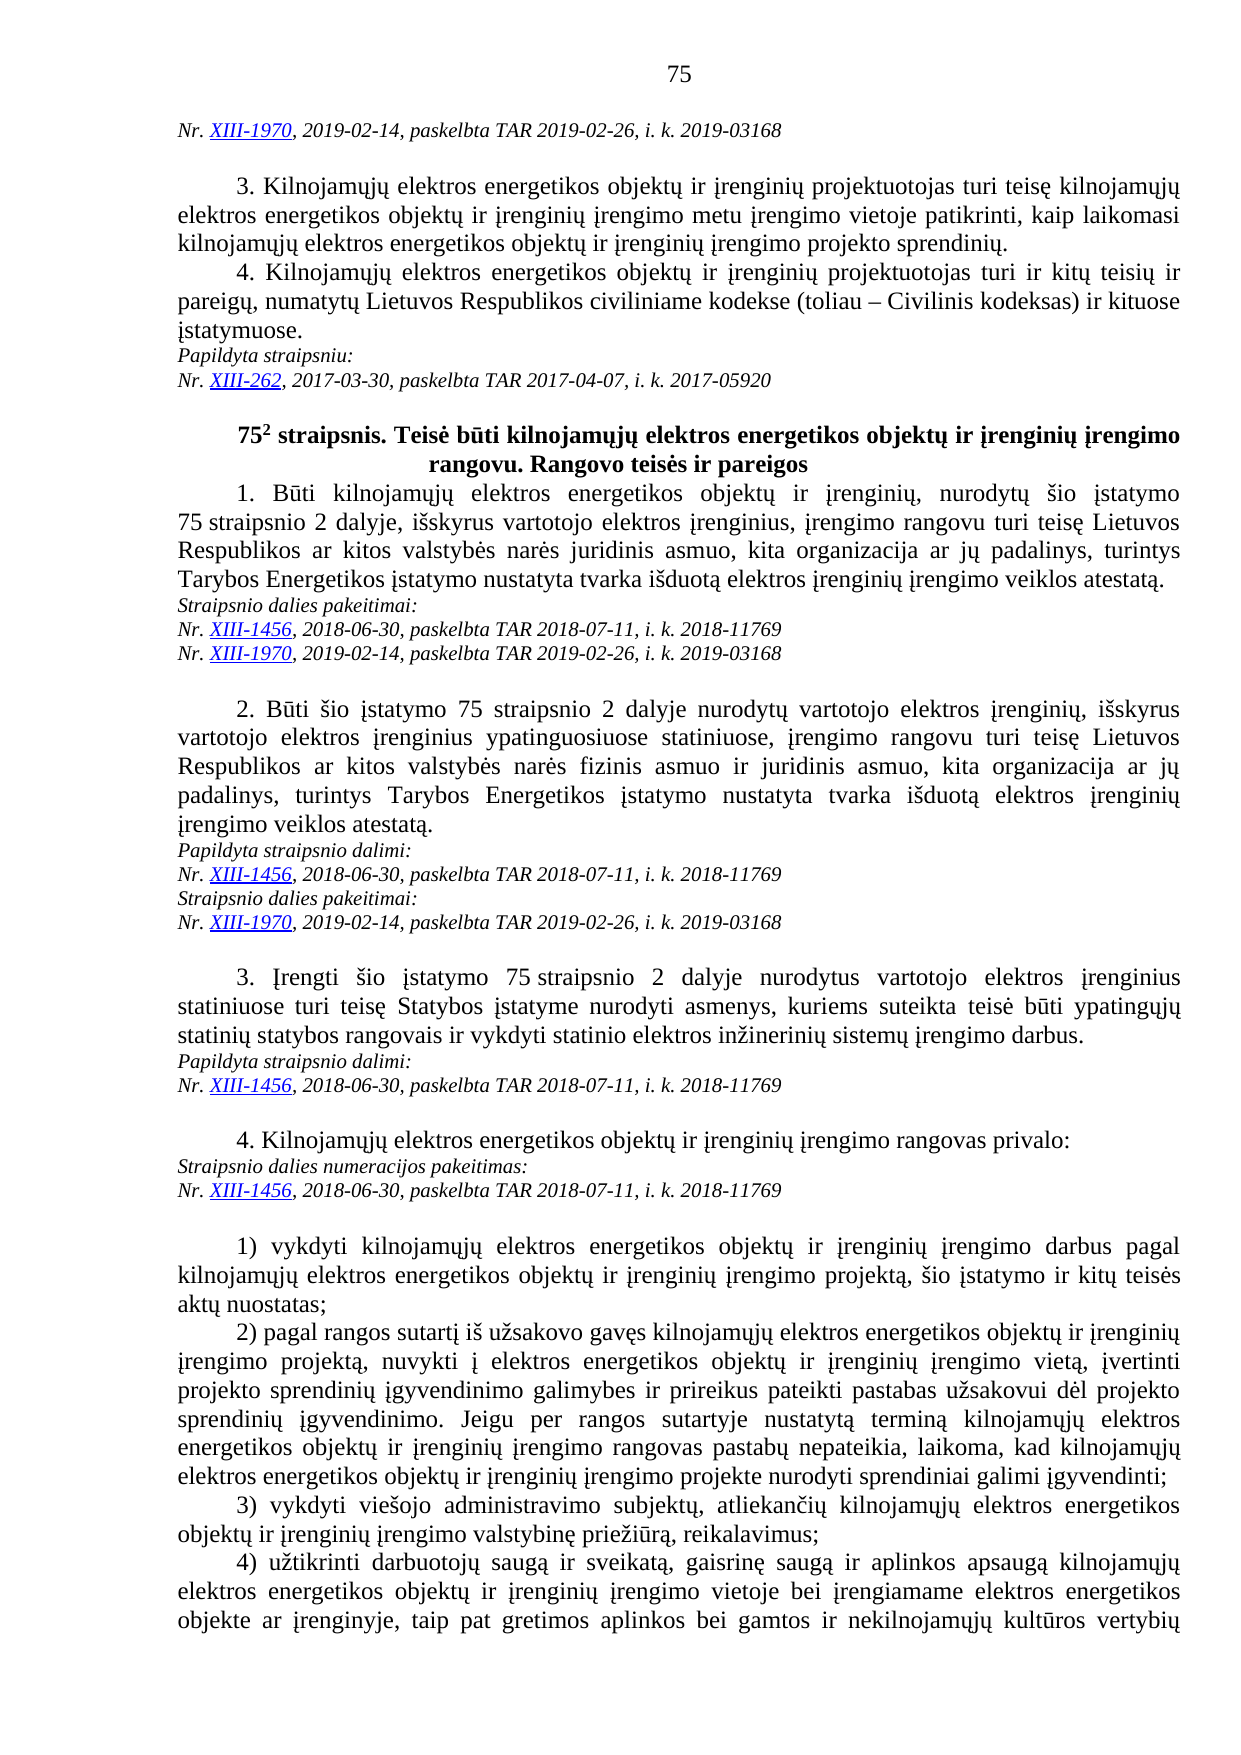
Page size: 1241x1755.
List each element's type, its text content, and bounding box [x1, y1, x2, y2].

text 4) užtikrinti darbuotojų saugą ir sveikatą, gaisrinę saugą ir aplinkos apsaugą kilnojamųjų elektros energetikos objektų ir įrenginių įrengimo vietoje bei įrengiamame elektros energetikos objekte ar įrenginyje, taip pat gretimos aplinkos bei gamtos ir nekilnojamųjų kultūros vertybių [177, 1547, 1181, 1634]
text 3. Kilnojamųjų elektros energetikos objektų ir įrenginių projektuotojas turi teisę kilnojamųjų elektros energetikos objektų ir įrenginių įrengimo metu įrengimo vietoje patikrinti, kaip laikomasi kilnojamųjų elektros energetikos objektų ir įrenginių įrengimo projekto sprendinių. [177, 171, 1181, 257]
text 2) pagal rangos sutartį iš užsakovo gavęs kilnojamųjų elektros energetikos objektų ir įrenginių įrengimo projektą, nuvykti į elektros energetikos objektų ir įrenginių įrengimo vietą, įvertinti projekto sprendinių įgyvendinimo galimybes ir prireikus pateikti pastabas užsakovui dėl projekto sprendinių įgyvendinimo. Jeigu per rangos sutartyje nustatytą terminą kilnojamųjų elektros energetikos objektų ir įrenginių įrengimo rangovas pastabų nepateikia, laikoma, kad kilnojamųjų elektros energetikos objektų ir įrenginių įrengimo projekte nurodyti sprendiniai galimi įgyvendinti; [177, 1317, 1181, 1490]
text Nr. XIII-1456, 2018-06-30, paskelbta TAR 2018-07-11, i. k. 2018-11769 [177, 1073, 1181, 1097]
text Nr. XIII-1456, 2018-06-30, paskelbta TAR 2018-07-11, i. k. 2018-11769 [177, 862, 1181, 886]
text Straipsnio dalies pakeitimai: [177, 593, 1181, 617]
text 4. Kilnojamųjų elektros energetikos objektų ir įrenginių projektuotojas turi ir kitų teisių ir pareigų, numatytų Lietuvos Respublikos civiliniame kodekse (toliau – Civilinis kodeksas) ir kituose įstatymuose. [177, 257, 1181, 343]
text 752 straipsnis. Teisė būti kilnojamųjų elektros energetikos objektų ir įrenginių įrengimo rangovu. Rangovo teisės ir pareigos [237, 420, 1181, 478]
text 4. Kilnojamųjų elektros energetikos objektų ir įrenginių įrengimo rangovas privalo: [177, 1126, 1181, 1154]
text 3) vykdyti viešojo administravimo subjektų, atliekančių kilnojamųjų elektros energetikos objektų ir įrenginių įrengimo valstybinę priežiūrą, reikalavimus; [177, 1490, 1181, 1547]
text 3. Įrengti šio įstatymo 75 straipsnio 2 dalyje nurodytus vartotojo elektros įrenginius statiniuose turi teisę Statybos įstatyme nurodyti asmenys, kuriems suteikta teisė būti ypatingųjų statinių statybos rangovais ir vykdyti statinio elektros inžinerinių sistemų įrengimo darbus. [177, 962, 1181, 1049]
text 1) vykdyti kilnojamųjų elektros energetikos objektų ir įrenginių įrengimo darbus pagal kilnojamųjų elektros energetikos objektų ir įrenginių įrengimo projektą, šio įstatymo ir kitų teisės aktų nuostatas; [177, 1231, 1181, 1317]
text Straipsnio dalies numeracijos pakeitimas: [177, 1154, 1181, 1178]
text Nr. XIII-1970, 2019-02-14, paskelbta TAR 2019-02-26, i. k. 2019-03168 [177, 641, 1181, 665]
text Nr. XIII-1456, 2018-06-30, paskelbta TAR 2018-07-11, i. k. 2018-11769 [177, 617, 1181, 641]
text Papildyta straipsnio dalimi: [177, 1049, 1181, 1073]
text Nr. XIII-1456, 2018-06-30, paskelbta TAR 2018-07-11, i. k. 2018-11769 [177, 1178, 1181, 1202]
text 2. Būti šio įstatymo 75 straipsnio 2 dalyje nurodytų vartotojo elektros įrenginių, išskyrus vartotojo elektros įrenginius ypatinguosiuose statiniuose, įrengimo rangovu turi teisę Lietuvos Respublikos ar kitos valstybės narės fizinis asmuo ir juridinis asmuo, kita organizacija ar jų padalinys, turintys Tarybos Energetikos įstatymo nustatyta tvarka išduotą elektros įrenginių įrengimo veiklos atestatą. [177, 694, 1181, 837]
text 1. Būti kilnojamųjų elektros energetikos objektų ir įrenginių, nurodytų šio įstatymo 75 straipsnio 2 dalyje, išskyrus vartotojo elektros įrenginius, įrengimo rangovu turi teisę Lietuvos Respublikos ar kitos valstybės narės juridinis asmuo, kita organizacija ar jų padalinys, turintys Tarybos Energetikos įstatymo nustatyta tvarka išduotą elektros įrenginių įrengimo veiklos atestatą. [177, 478, 1181, 593]
text Nr. XIII-262, 2017-03-30, paskelbta TAR 2017-04-07, i. k. 2017-05920 [177, 367, 1181, 392]
text Nr. XIII-1970, 2019-02-14, paskelbta TAR 2019-02-26, i. k. 2019-03168 [177, 118, 1181, 142]
text Papildyta straipsniu: [177, 343, 1181, 367]
text Straipsnio dalies pakeitimai: [177, 886, 1181, 910]
text Papildyta straipsnio dalimi: [177, 837, 1181, 862]
text Nr. XIII-1970, 2019-02-14, paskelbta TAR 2019-02-26, i. k. 2019-03168 [177, 910, 1181, 934]
